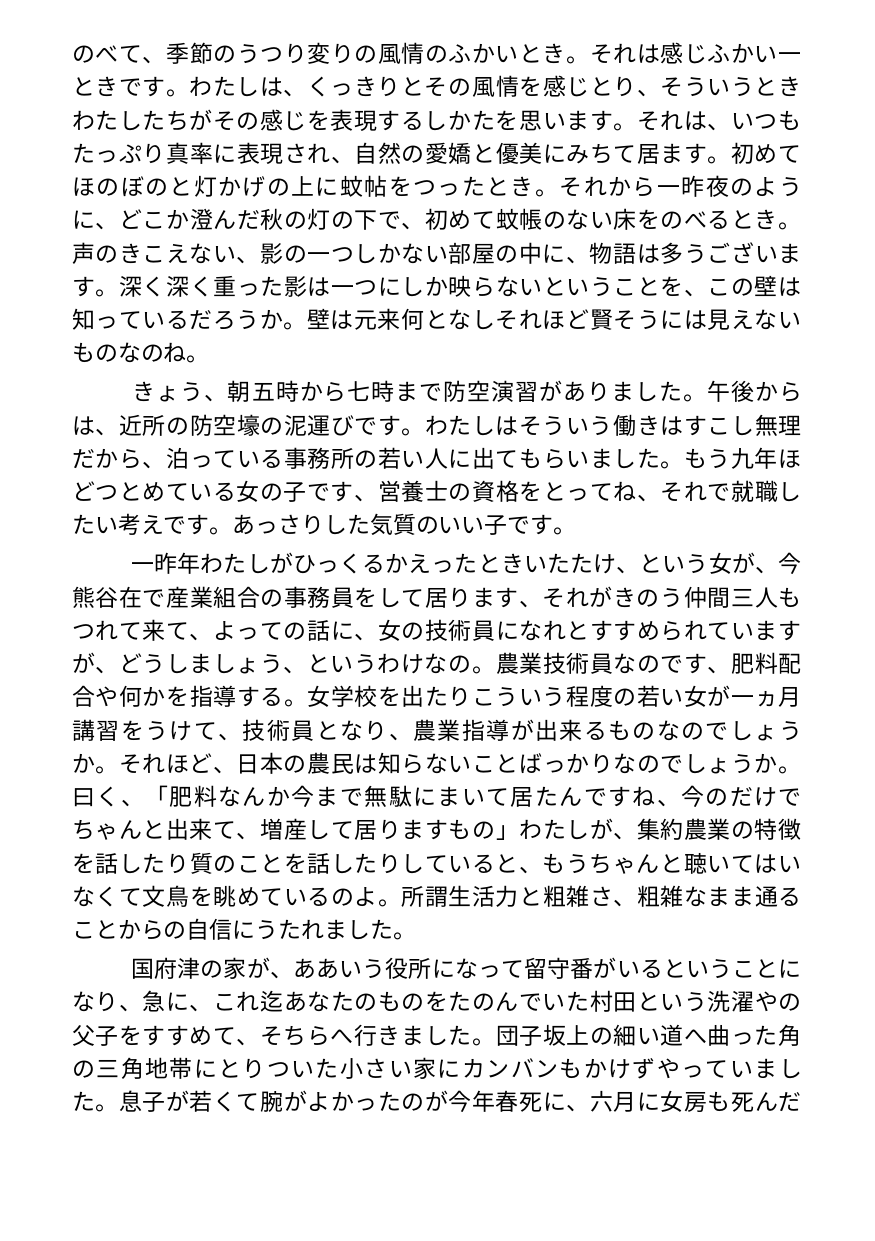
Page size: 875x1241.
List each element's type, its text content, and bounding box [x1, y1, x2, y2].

text 一昨年わたしがひっくるかえったときいたたけ、という女が、今熊谷在で産業組合の事務員をして居ります、それがきのう仲間三人もつれて来て、よっての話に、女の技術員になれとすすめられていますが、どうしましょう、というわけなの。農業技術員なのです、肥料配合や何かを指導する。女学校を出たりこういう程度の若い女が一ヵ月講習をうけて、技術員となり、農業指導が出来るものなのでしょうか。それほど、日本の農民は知らないことばっかりなのでしょうか。曰く、「肥料なんか今まで無駄にまいて居たんですね、今のだけでちゃんと出来て、増産して居りますもの」わたしが、集約農業の特徴を話したり質のことを話したりしていると、もうちゃんと聴いてはいなくて文鳥を眺めているのよ。所謂生活力と粗雑さ、粗雑なまま通ることからの自信にうたれました。 [72, 546, 802, 945]
text 国府津の家が、ああいう役所になって留守番がいるということになり、急に、これ迄あなたのものをたのんでいた村田という洗濯やの父子をすすめて、そちらへ行きました。団子坂上の細い道へ曲った角の三角地帯にとりついた小さい家にカンバンもかけずやっていました。息子が若くて腕がよかったのが今年春死に、六月に女房も死んだ [72, 951, 802, 1117]
text きょう、朝五時から七時まで防空演習がありました。午後からは、近所の防空壕の泥運びです。わたしはそういう働きはすこし無理だから、泊っている事務所の若い人に出てもらいました。もう九年ほどつとめている女の子です、営養士の資格をとってね、それで就職したい考えです。あっさりした気質のいい子です。 [72, 374, 802, 540]
text のべて、季節のうつり変りの風情のふかいとき。それは感じふかい一ときです。わたしは、くっきりとその風情を感じとり、そういうときわたしたちがその感じを表現するしかたを思います。それは、いつもたっぷり真率に表現され、自然の愛嬌と優美にみちて居ます。初めてほのぼのと灯かげの上に蚊帖をつったとき。それから一昨夜のように、どこか澄んだ秋の灯の下で、初めて蚊帳のない床をのべるとき。声のきこえない、影の一つしかない部屋の中に、物語は多うございます。深く深く重った影は一つにしか映らないということを、この壁は知っているだろうか。壁は元来何となしそれほど賢そうには見えないものなのね。 [72, 36, 802, 368]
